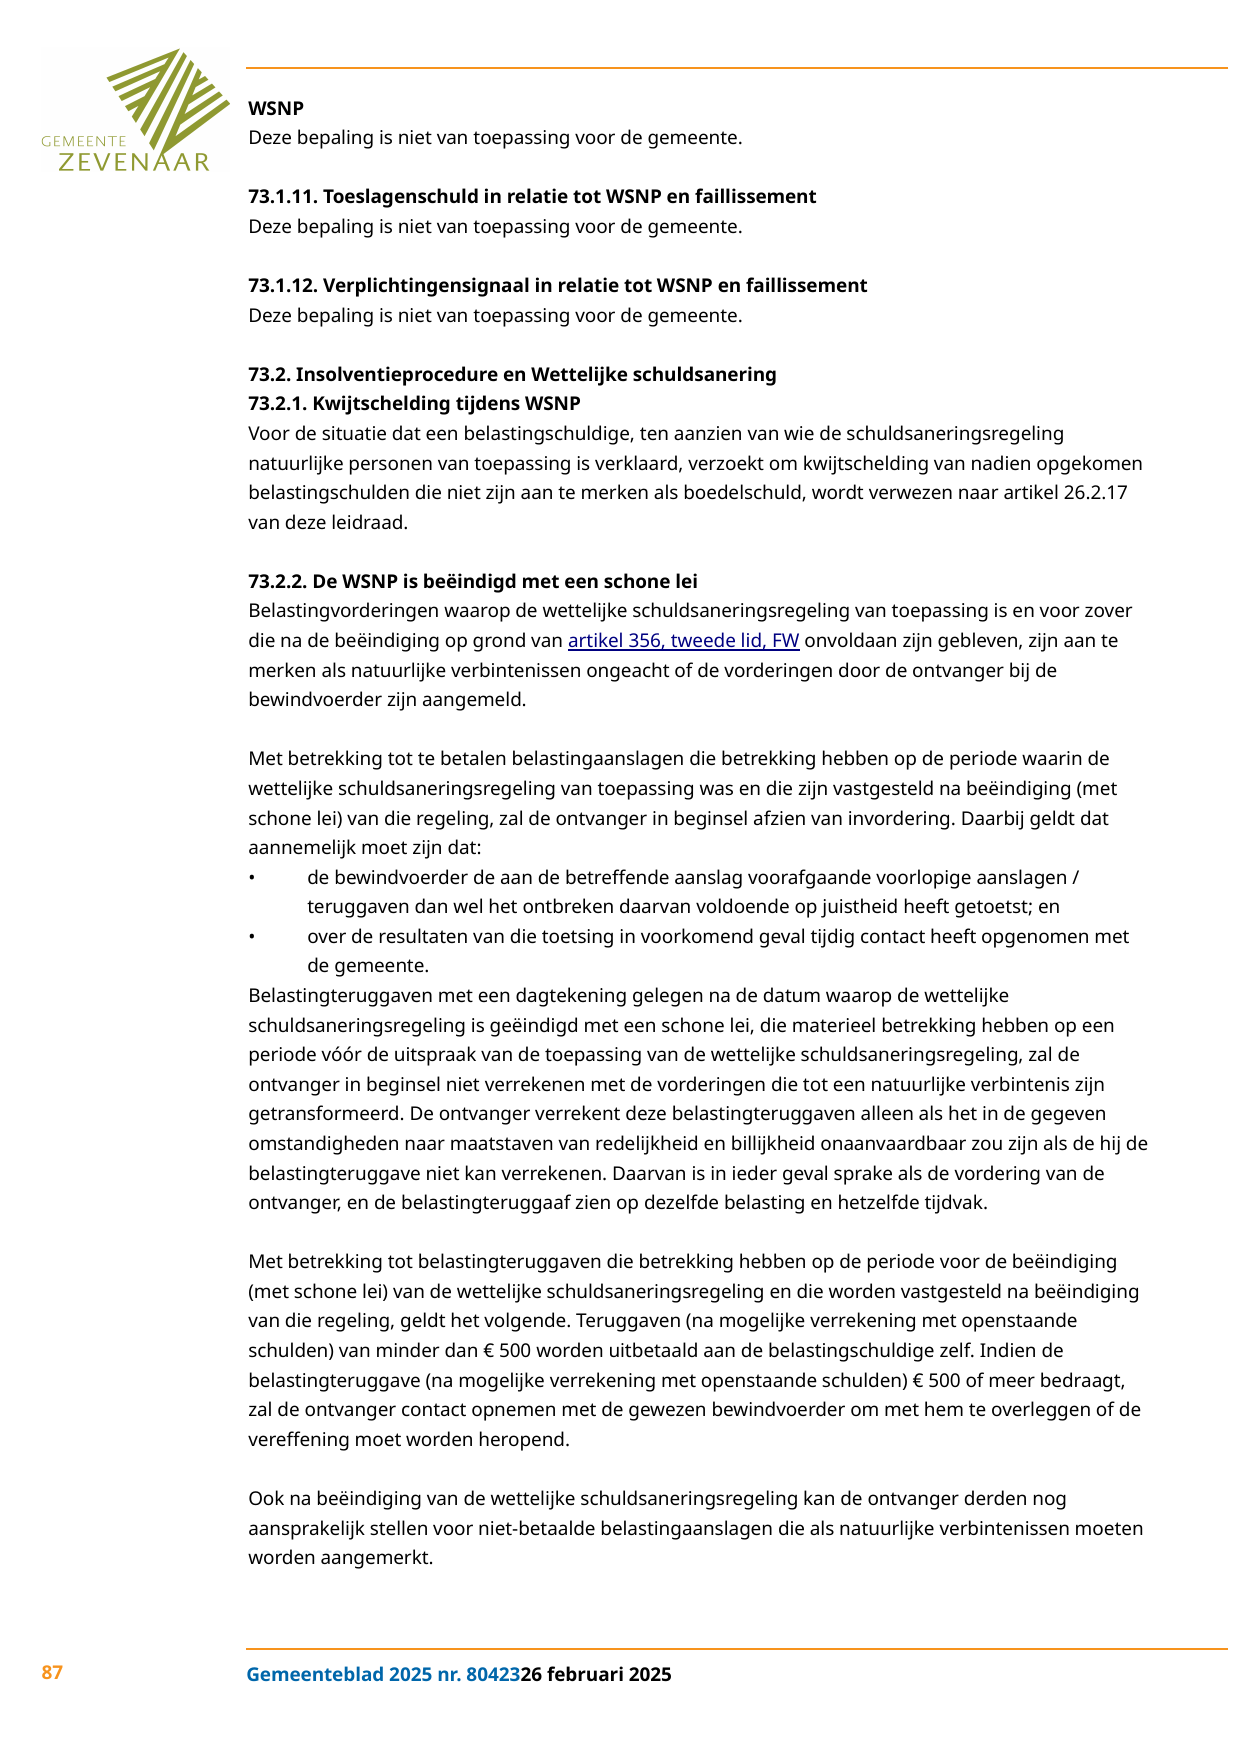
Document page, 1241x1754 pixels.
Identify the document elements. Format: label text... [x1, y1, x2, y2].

text Voor de situatie dat een belastingschuldige, ten aanzien van wie de schuldsaneringsregeling natuurlijke personen van toepassing is verklaard, verzoekt om kwijtschelding van nadien opgekomen belastingschulden die niet zijn aan te merken als boedelschuld, wordt verwezen naar artikel 26.2.17 van deze leidraad. [248, 420, 1152, 535]
text 73.2. Insolventieprocedure en Wettelijke schuldsanering [248, 361, 1152, 387]
text Deze bepaling is niet van toepassing voor de gemeente. [248, 302, 1152, 328]
list over de resultaten van die toetsing in voorkomend geval tijdig contact heeft opgenomen met de gemeente. [248, 923, 1152, 978]
picture [41, 47, 231, 172]
text 73.1.12. Verplichtingensignaal in relatie tot WSNP en faillissement [248, 272, 1152, 298]
text Belastingteruggaven met een dagtekening gelegen na de datum waarop de wettelijke schuldsaneringsregeling is geëindigd met een schone lei, die materieel betrekking hebben op een periode vóór de uitspraak van de toepassing van de wettelijke schuldsaneringsregeling, zal de ontvanger in beginsel niet verrekenen met de vorderingen die tot een natuurlijke verbintenis zijn getransformeerd. De ontvanger verrekent deze belastingteruggaven alleen als het in de gegeven omstandigheden naar maatstaven van redelijkheid en billijkheid onaanvaardbaar zou zijn als de hij de belastingteruggave niet kan verrekenen. Daarvan is in ieder geval sprake als de vordering van de ontvanger, en de belastingteruggaaf zien op dezelfde belasting en hetzelfde tijdvak. [248, 982, 1152, 1215]
text WSNP [248, 95, 1152, 121]
text Belastingvorderingen waarop de wettelijke schuldsaneringsregeling van toepassing is en voor zover die na de beëindiging op grond van artikel 356, tweede lid, FW onvoldaan zijn gebleven, zijn aan te merken als natuurlijke verbintenissen ongeacht of de vorderingen door de ontvanger bij de bewindvoerder zijn aangemeld. [248, 598, 1152, 712]
text Ook na beëindiging van de wettelijke schuldsaneringsregeling kan de ontvanger derden nog aansprakelijk stellen voor niet-betaalde belastingaanslagen die als natuurlijke verbintenissen moeten worden aangemerkt. [248, 1485, 1152, 1570]
text Deze bepaling is niet van toepassing voor de gemeente. [248, 213, 1152, 239]
list de bewindvoerder de aan de betreffende aanslag voorafgaande voorlopige aanslagen / teruggaven dan wel het ontbreken daarvan voldoende op juistheid heeft getoetst; en [248, 864, 1152, 919]
text 73.2.1. Kwijtschelding tijdens WSNP [248, 391, 1152, 416]
text Met betrekking tot te betalen belastingaanslagen die betrekking hebben op de periode waarin de wettelijke schuldsaneringsregeling van toepassing was en die zijn vastgesteld na beëindiging (met schone lei) van die regeling, zal de ontvanger in beginsel afzien van invordering. Daarbij geldt dat aannemelijk moet zijn dat: [248, 746, 1152, 860]
text 73.1.11. Toeslagenschuld in relatie tot WSNP en faillissement [248, 183, 1152, 209]
text Deze bepaling is niet van toepassing voor de gemeente. [248, 124, 1152, 150]
text 73.2.2. De WSNP is beëindigd met een schone lei [248, 568, 1152, 594]
text Met betrekking tot belastingteruggaven die betrekking hebben op de periode voor de beëindiging (met schone lei) van de wettelijke schuldsaneringsregeling en die worden vastgesteld na beëindiging van die regeling, geldt het volgende. Teruggaven (na mogelijke verrekening met openstaande schulden) van minder dan € 500 worden uitbetaald aan de belastingschuldige zelf. Indien de belastingteruggave (na mogelijke verrekening met openstaande schulden) € 500 of meer bedraagt, zal de ontvanger contact opnemen met de gewezen bewindvoerder om met hem te overleggen of de vereffening moet worden heropend. [248, 1248, 1152, 1452]
